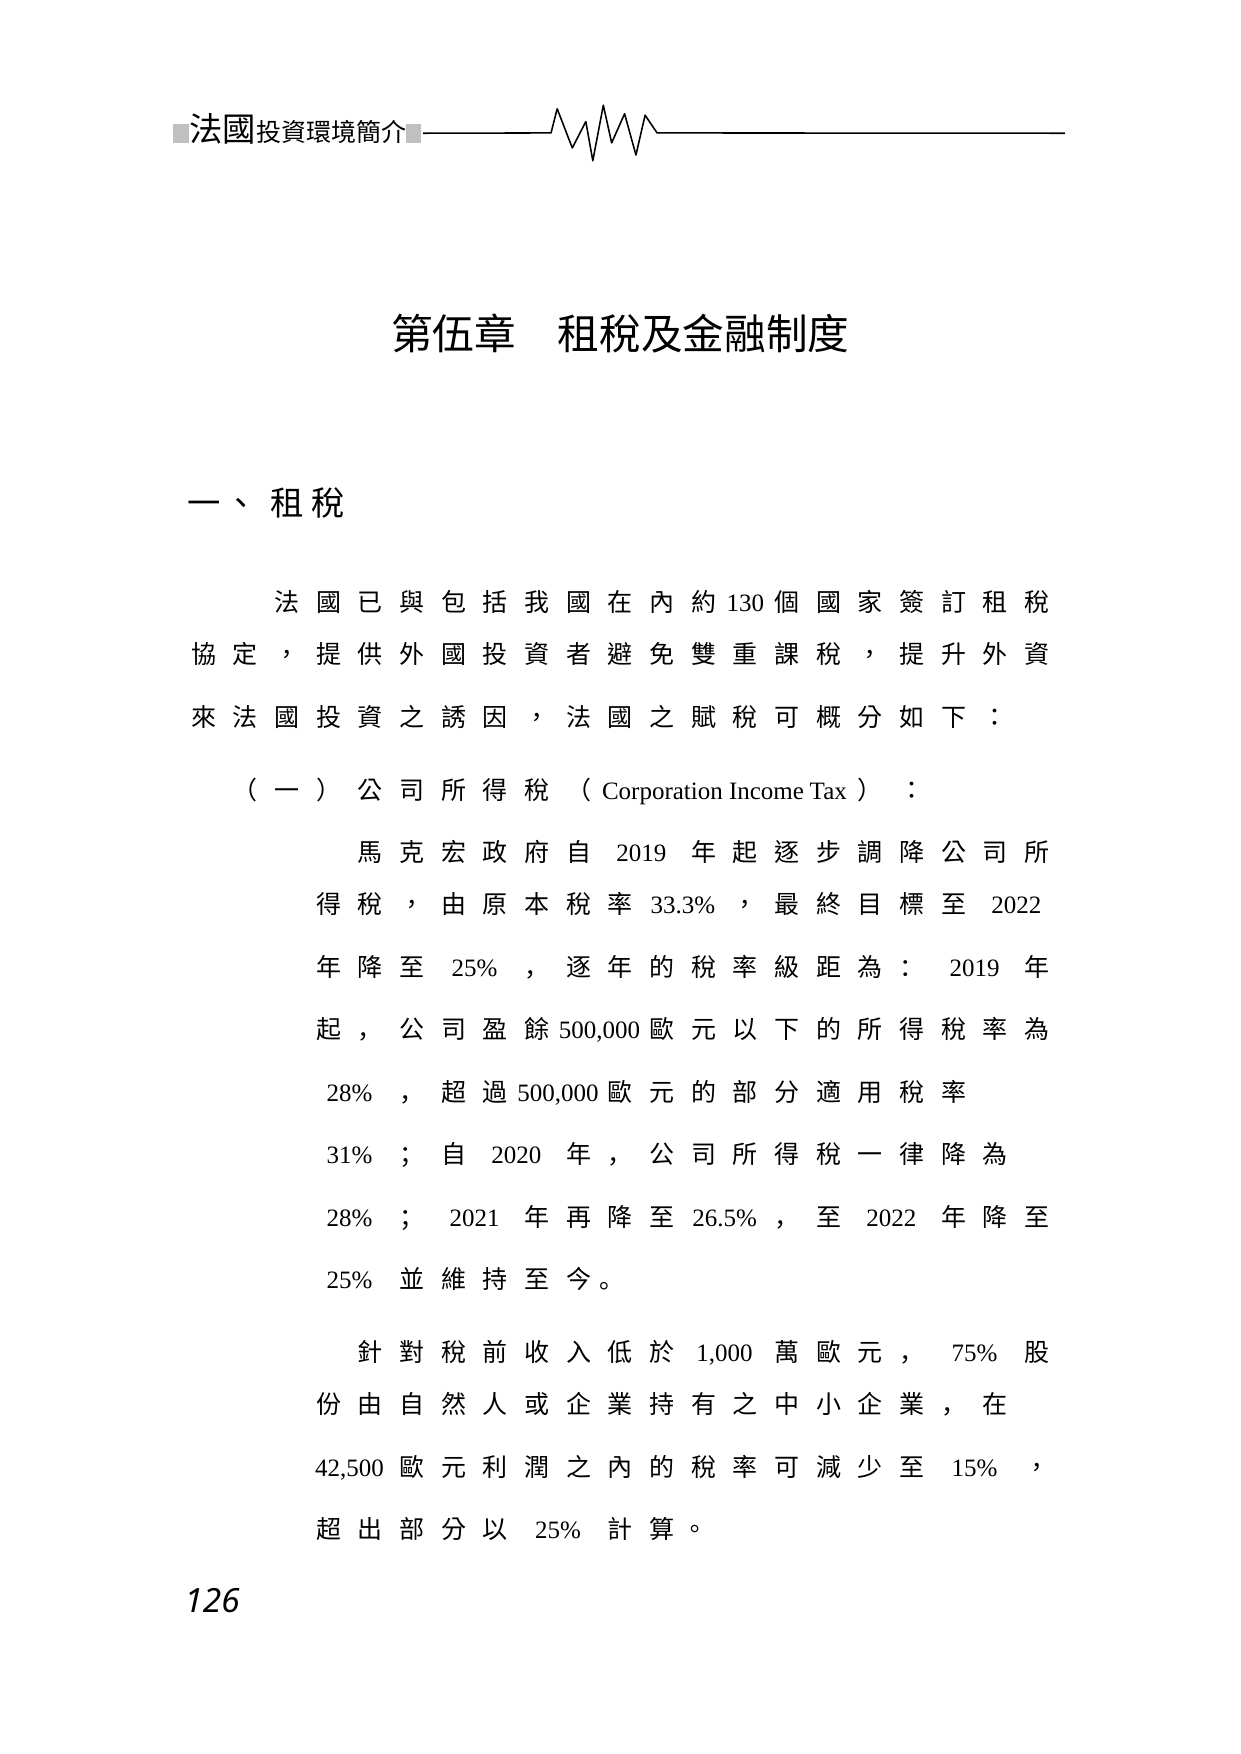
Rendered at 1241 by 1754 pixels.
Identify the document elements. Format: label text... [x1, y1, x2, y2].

text 馬克宏政府自2019年起逐步調降公司所得稅，由原本稅率33.3%，最終目標至2022年降至25%，逐年的稅率級距為：2019年起，公司盈餘500,000歐元以下的所得稅率為28%，超過500,000歐元的部分適用稅率31%；自2020年，公司所得稅一律降為28%；2021年再降至26.5%，至2022年降至25%並維持至今。 [281, 799, 1058, 1299]
text （一）公司所得稅（Corporation Income Tax）： [207, 736, 1058, 799]
text 法國已與包括我國在內約130個國家簽訂租稅協定，提供外國投資者避免雙重課稅，提升外資來法國投資之誘因，法國之賦稅可概分如下： [183, 549, 1058, 736]
text 第伍章 租稅及金融制度 [183, 290, 1058, 352]
text 針對稅前收入低於1,000萬歐元，75%股份由自然人或企業持有之中小企業，在42,500歐元利潤之內的稅率可減少至15%，超出部分以25%計算。 [281, 1299, 1058, 1549]
text 一、租稅 [183, 459, 1058, 522]
